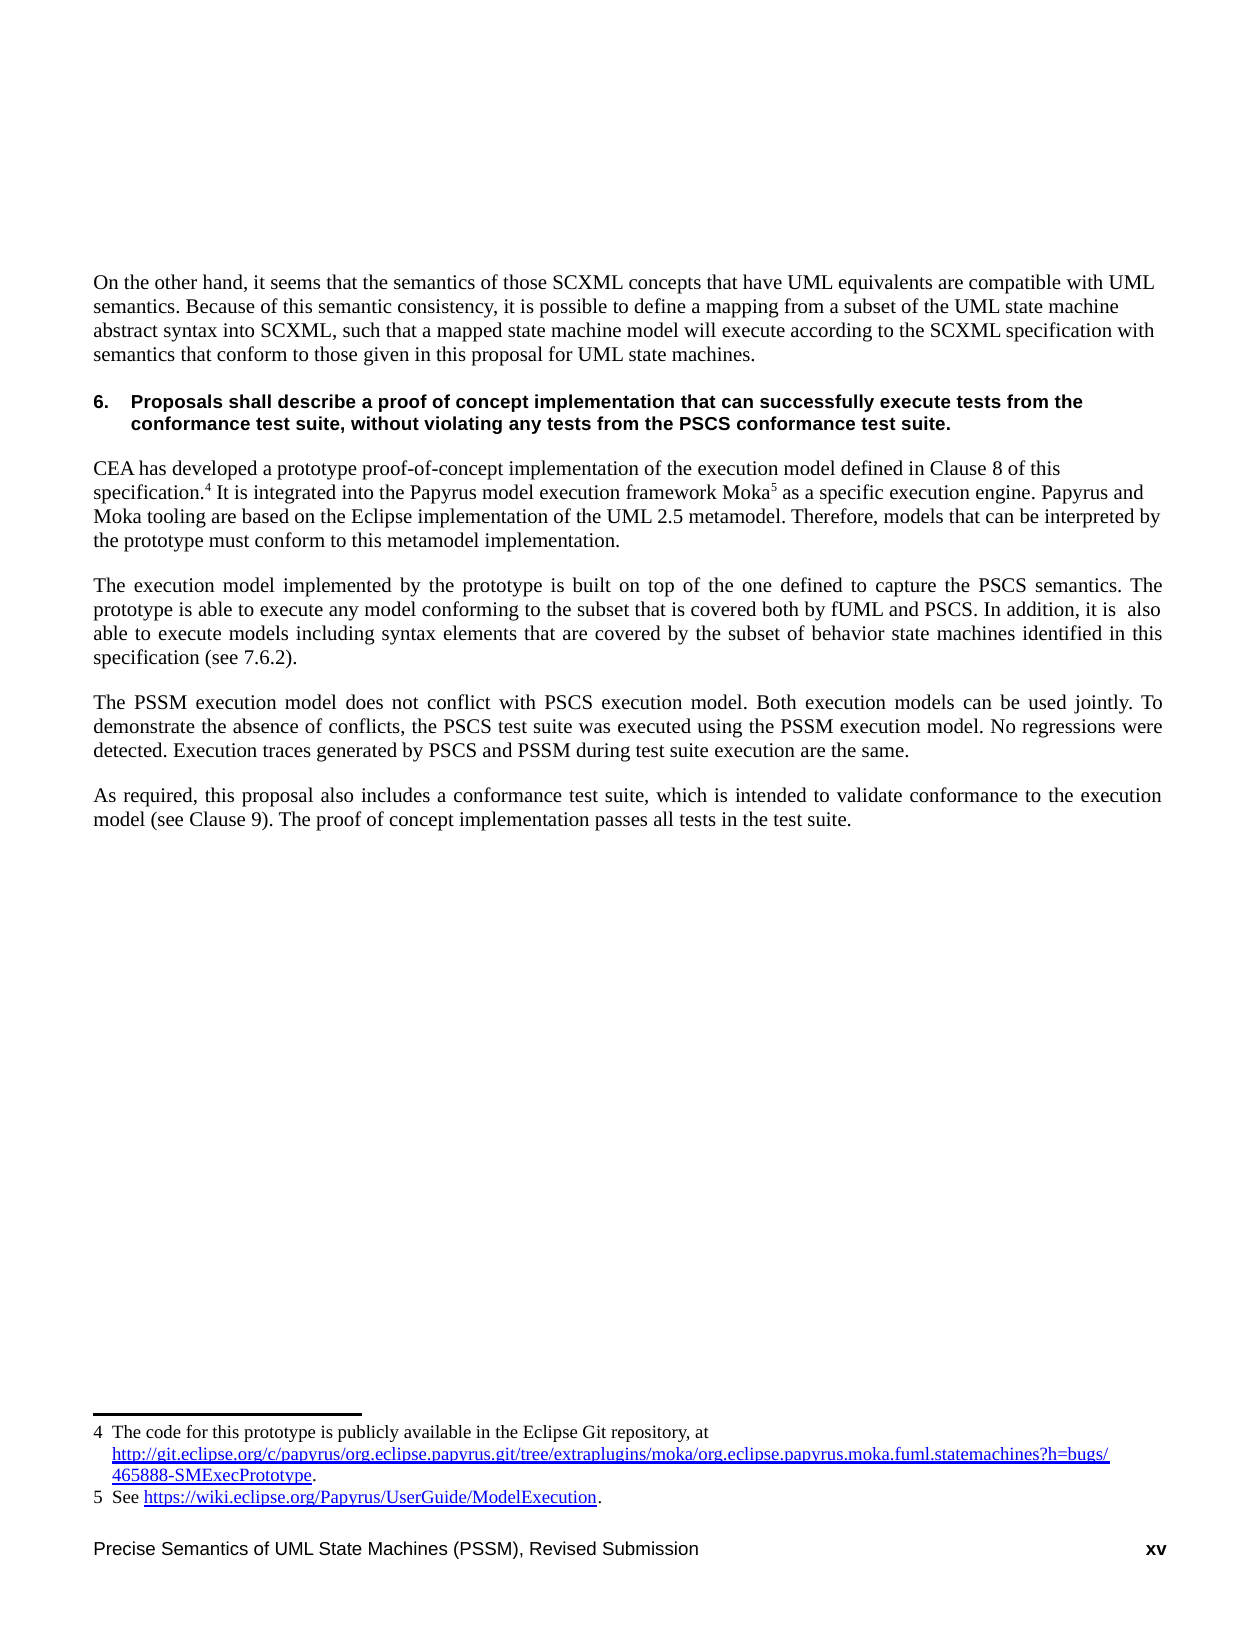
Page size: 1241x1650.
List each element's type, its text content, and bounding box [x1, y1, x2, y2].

text As required, this proposal also includes a conformance test suite, which is intended to validate conformance to the execution model (see Clause 9). The proof of concept implementation passes all tests in the test suite. [93, 783, 1164, 831]
subtitle Proposals shall describe a proof of concept implementation that can successfully execute tests from the conformance test suite, without violating any tests from the PSCS conformance test suite. [93, 391, 1164, 434]
text The code for this prototype is publicly available in the Eclipse Git repository, at http://git.eclipse.org/c/papyrus/org.eclipse.papyrus.git/tree/extraplugins/moka/org.eclipse.papyrus.moka.fuml.statemachines?h=bugs/465888-SMExecPrototype. [93, 1421, 1164, 1486]
text On the other hand, it seems that the semantics of those SCXML concepts that have UML equivalents are compatible with UML semantics. Because of this semantic consistency, it is possible to define a mapping from a subset of the UML state machine abstract syntax into SCXML, such that a mapped state machine model will execute according to the SCXML specification with semantics that conform to those given in this proposal for UML state machines. [93, 270, 1164, 366]
text See https://wiki.eclipse.org/Papyrus/UserGuide/ModelExecution. [93, 1486, 1164, 1507]
text The execution model implemented by the prototype is built on top of the one defined to capture the PSCS semantics. The prototype is able to execute any model conforming to the subset that is covered both by fUML and PSCS. In addition, it is also able to execute models including syntax elements that are covered by the subset of behavior state machines identified in this specification (see 7.6.2). [93, 573, 1164, 669]
text The PSSM execution model does not conflict with PSCS execution model. Both execution models can be used jointly. To demonstrate the absence of conflicts, the PSCS test suite was executed using the PSSM execution model. No regressions were detected. Execution traces generated by PSCS and PSSM during test suite execution are the same. [93, 690, 1164, 762]
text CEA has developed a prototype proof-of-concept implementation of the execution model defined in Clause 8 of this specification. It is integrated into the Papyrus model execution framework Moka as a specific execution engine. Papyrus and Moka tooling are based on the Eclipse implementation of the UML 2.5 metamodel. Therefore, models that can be interpreted by the prototype must conform to this metamodel implementation. [93, 456, 1164, 552]
